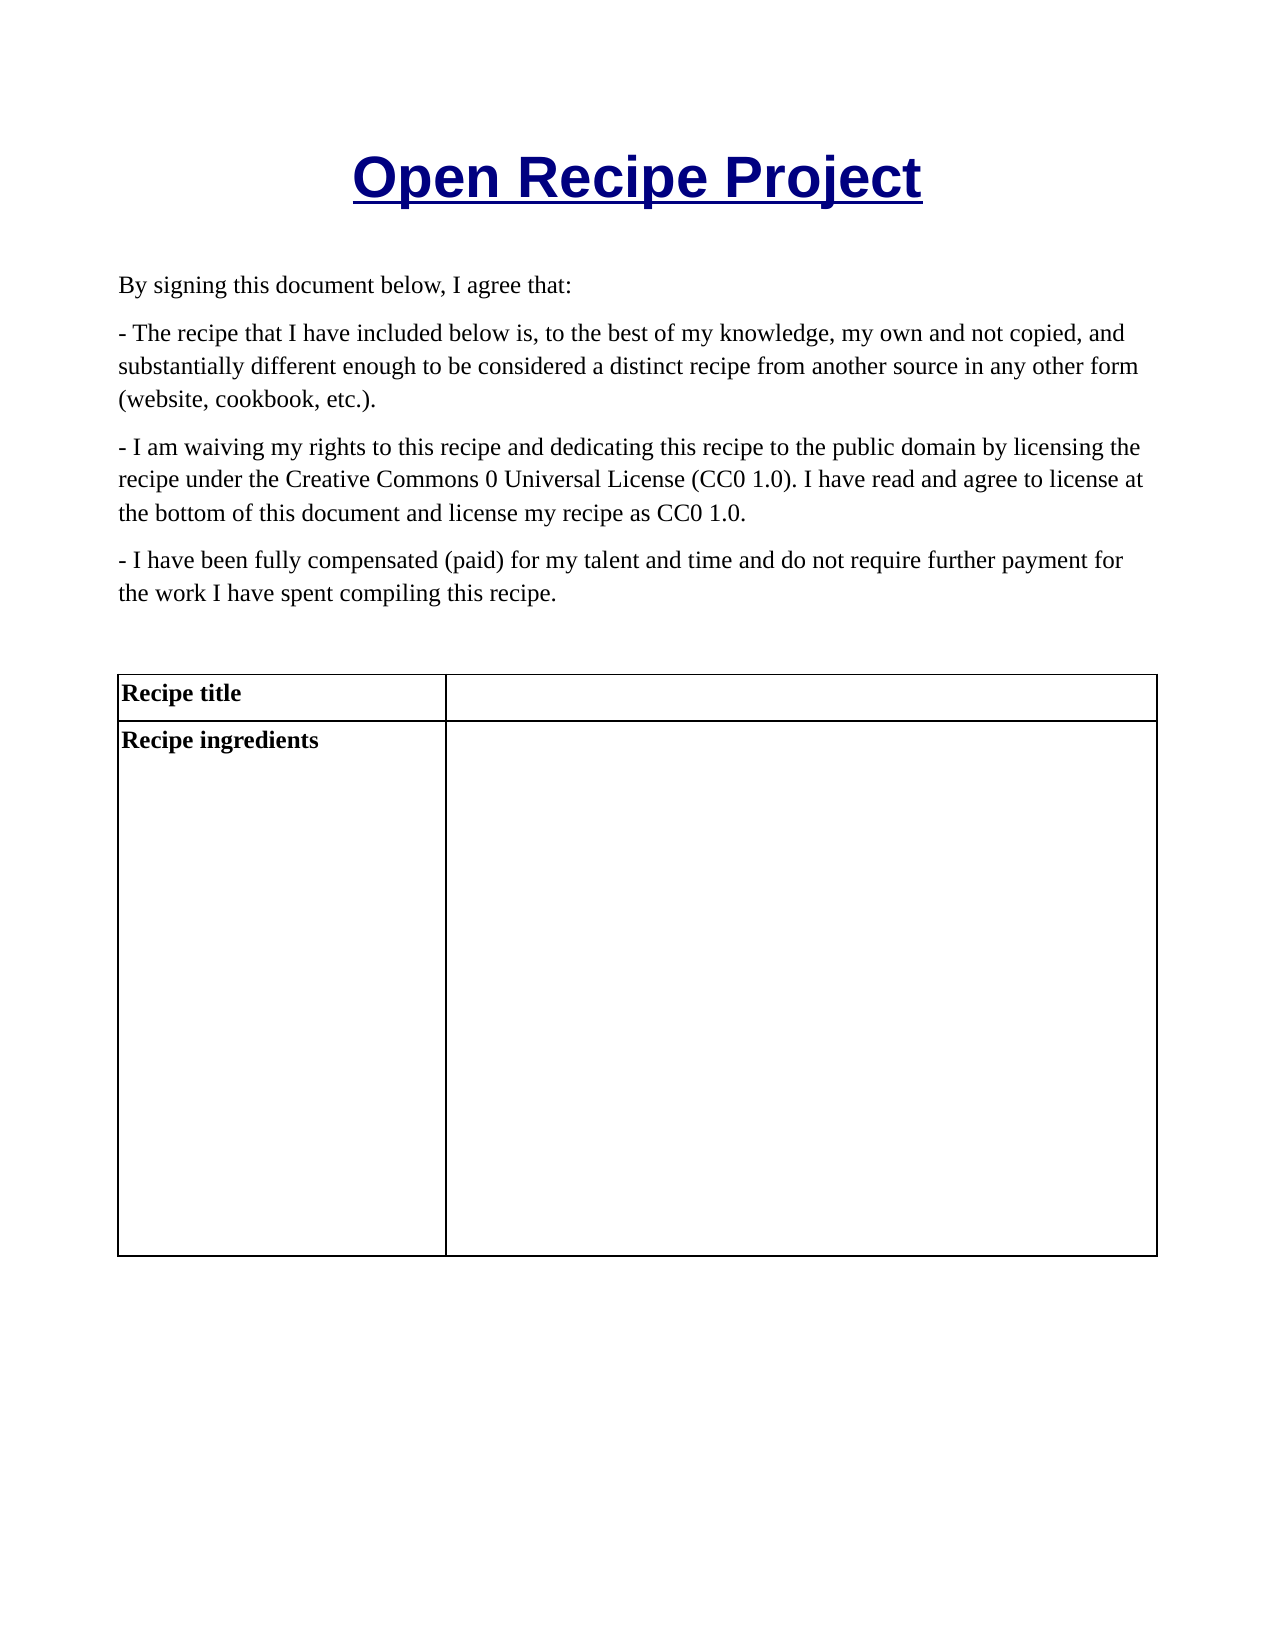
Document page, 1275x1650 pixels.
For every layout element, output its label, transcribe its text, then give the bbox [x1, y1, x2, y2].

table_header Recipe title [119, 675, 445, 720]
text - I am waiving my rights to this recipe and dedicating this recipe to the public domain by licensing the recipe under the Creative Commons 0 Universal License (CC0 1.0). I have read and agree to license at the bottom of this document and license my recipe as CC0 1.0. [118, 432, 1157, 526]
table_header [447, 675, 1156, 720]
table_cell Recipe ingredients [119, 722, 445, 1255]
text - I have been fully compensated (paid) for my talent and time and do not require further payment for the work I have spent compiling this recipe. [118, 545, 1157, 607]
title Open Recipe Project [118, 143, 1157, 210]
text By signing this document below, I agree that: [118, 270, 1157, 299]
table_cell [447, 722, 1156, 1255]
text - The recipe that I have included below is, to the best of my knowledge, my own and not copied, and substantially different enough to be considered a distinct recipe from another source in any other form (website, cookbook, etc.). [118, 318, 1157, 413]
